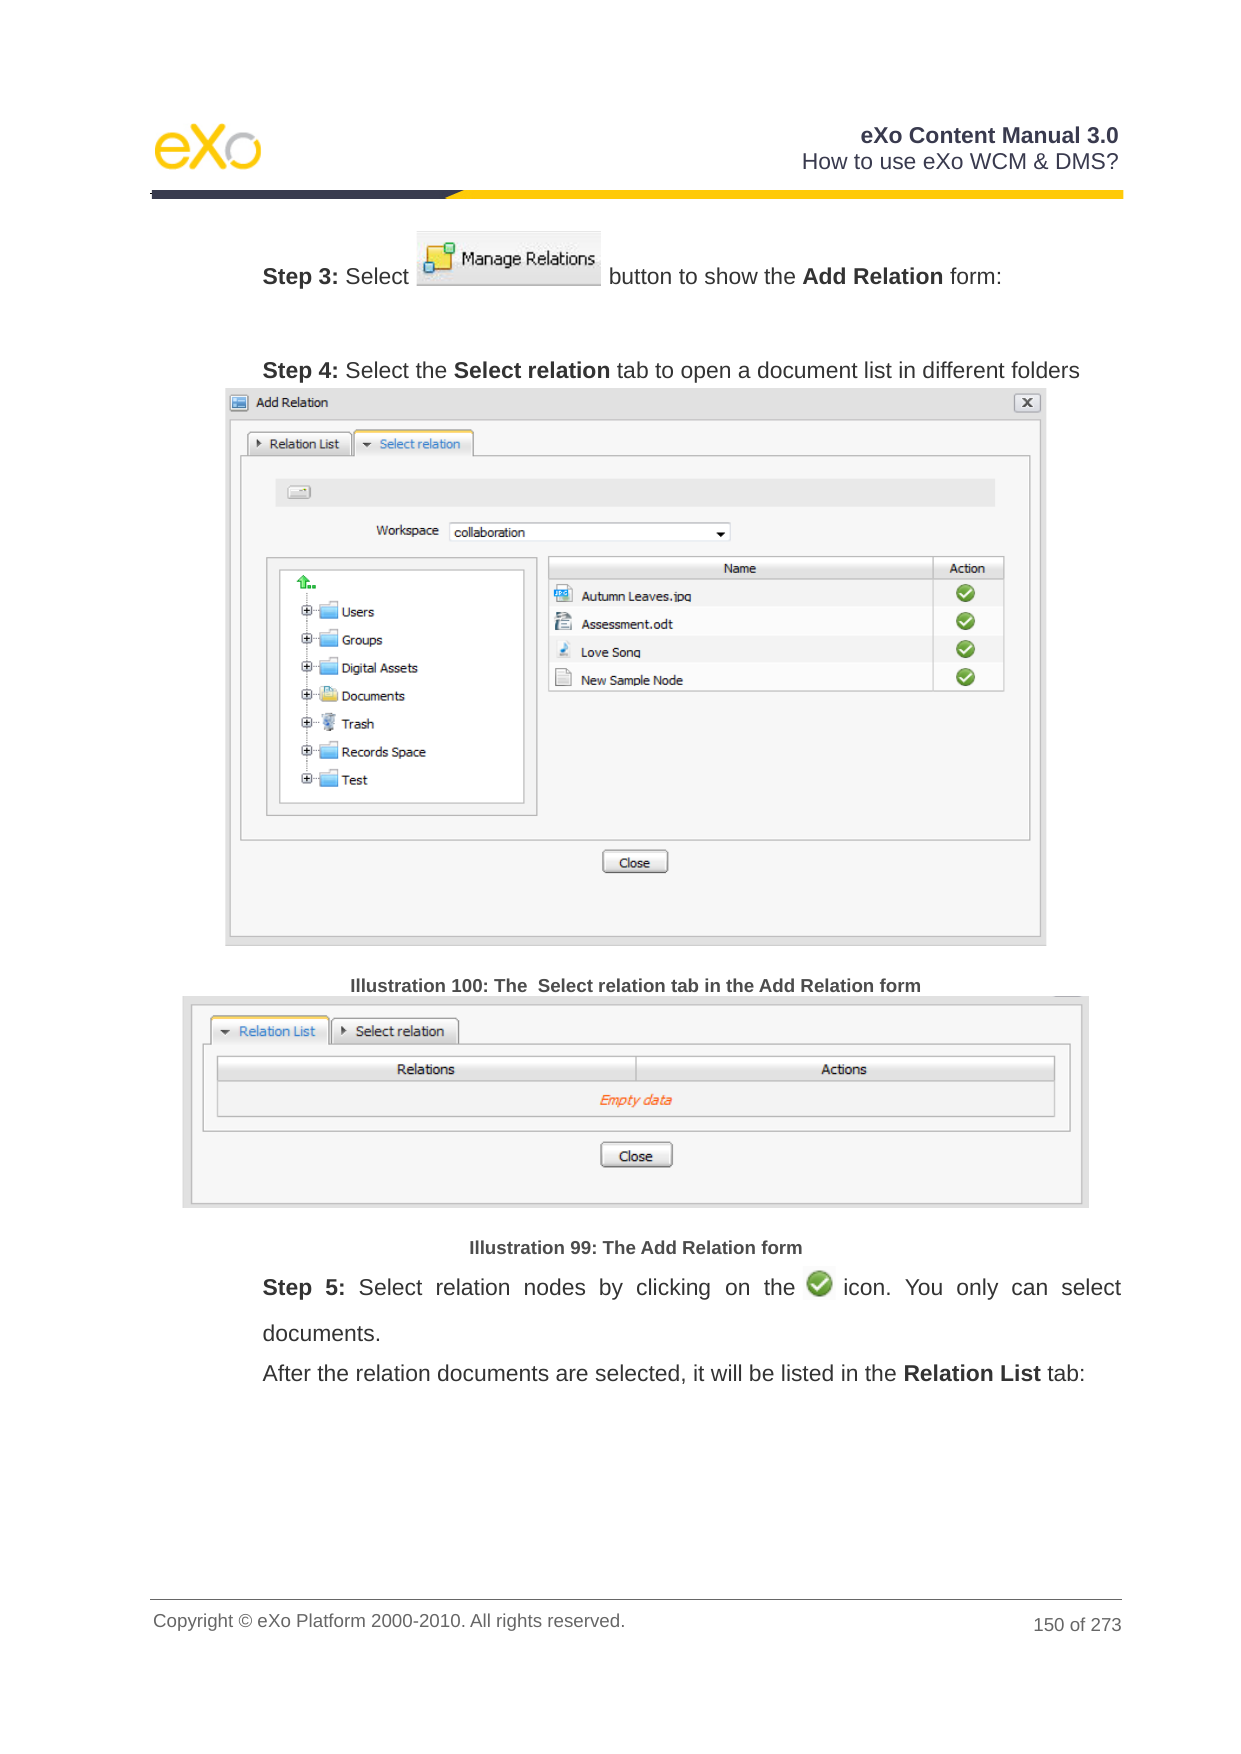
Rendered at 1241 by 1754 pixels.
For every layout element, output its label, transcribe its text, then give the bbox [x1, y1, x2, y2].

list Step 3: Selectbutton to show the Add Relation form: [225, 223, 1122, 293]
picture [416, 231, 601, 286]
list [164, 388, 225, 463]
list After the relation documents are selected, it will be listed in the Relation List tab: [225, 1359, 1122, 1386]
list Illustration 100: The Select relation tab in the Add Relation form [164, 946, 1108, 996]
list Step 5: Select relation nodes by clicking on theicon. You only can select documents. [225, 1259, 1122, 1346]
picture [151, 190, 1124, 199]
list [1047, 388, 1122, 971]
picture [802, 1266, 836, 1300]
picture [225, 388, 1047, 946]
list Step 4: Select the Select relation tab to open a document list in different folders [225, 357, 1122, 383]
picture [182, 996, 1089, 1208]
list Illustration 99: The Add Relation form [140, 1208, 1131, 1258]
picture [155, 123, 262, 170]
